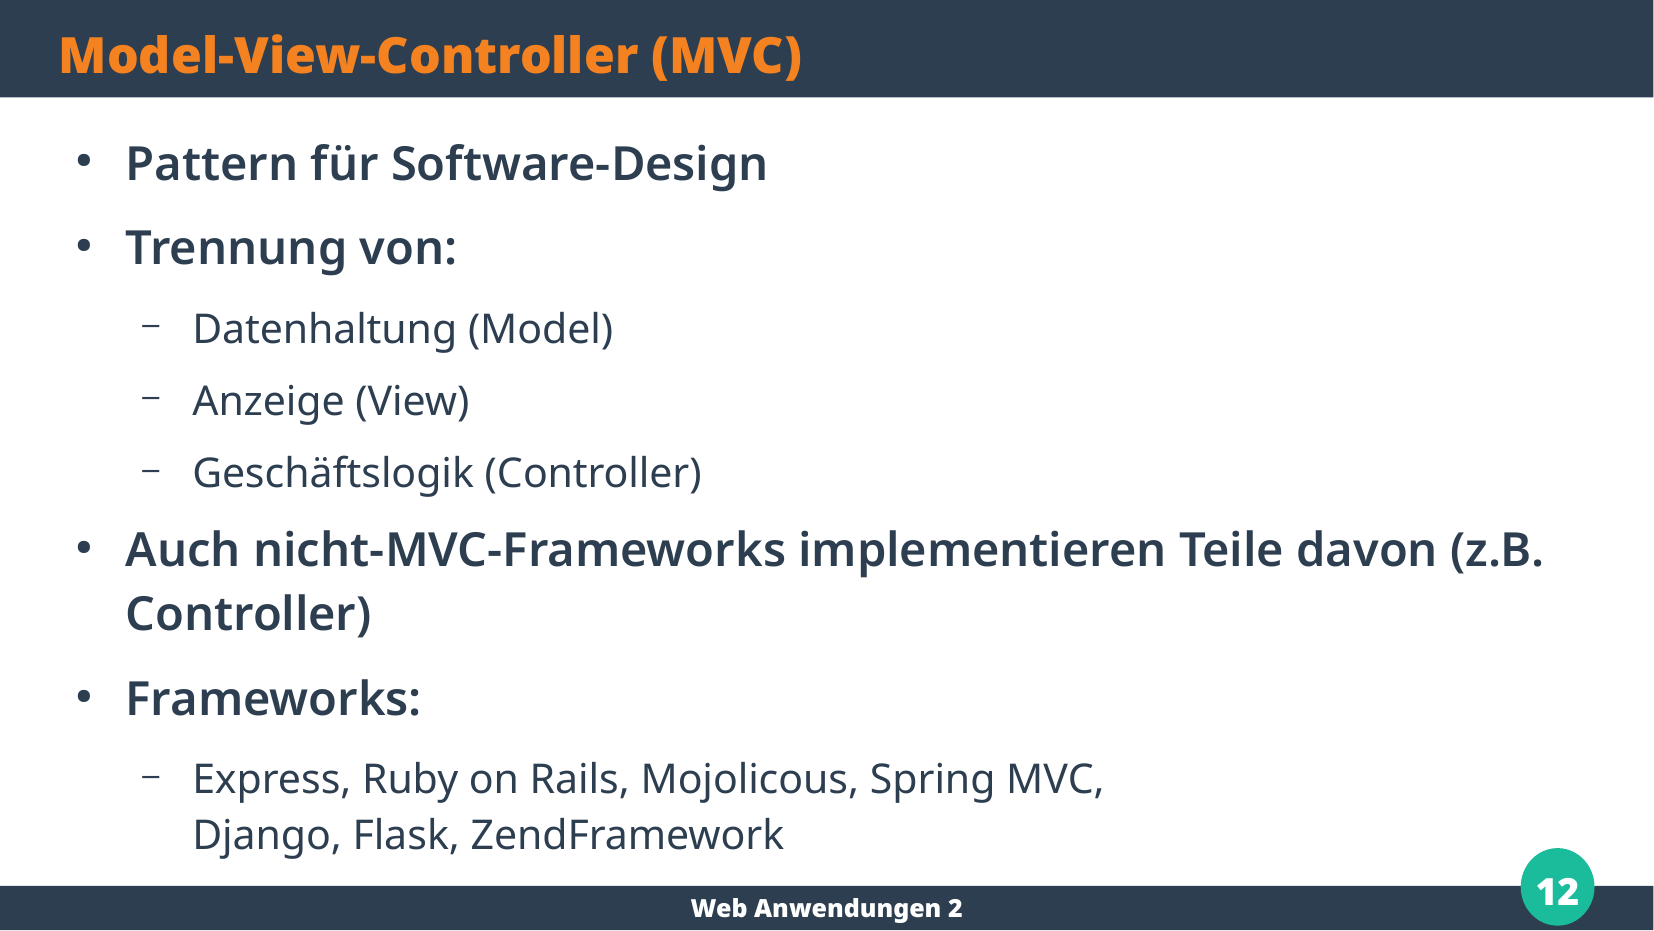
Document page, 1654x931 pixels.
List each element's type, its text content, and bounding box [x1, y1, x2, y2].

title Model-View-Controller (MVC) [59, 8, 1595, 89]
list Pattern für Software-Design Trennung von: Datenhaltung (Model) Anzeige (View) Geschäftslogik (Controller) Auch nicht-MVC-Frameworks implementieren Teile davon (z.B. Controller) Frameworks: Express, Ruby on Rails, Mojolicous, Spring MVC, Django, Flask, ZendFramework [59, 129, 1595, 864]
